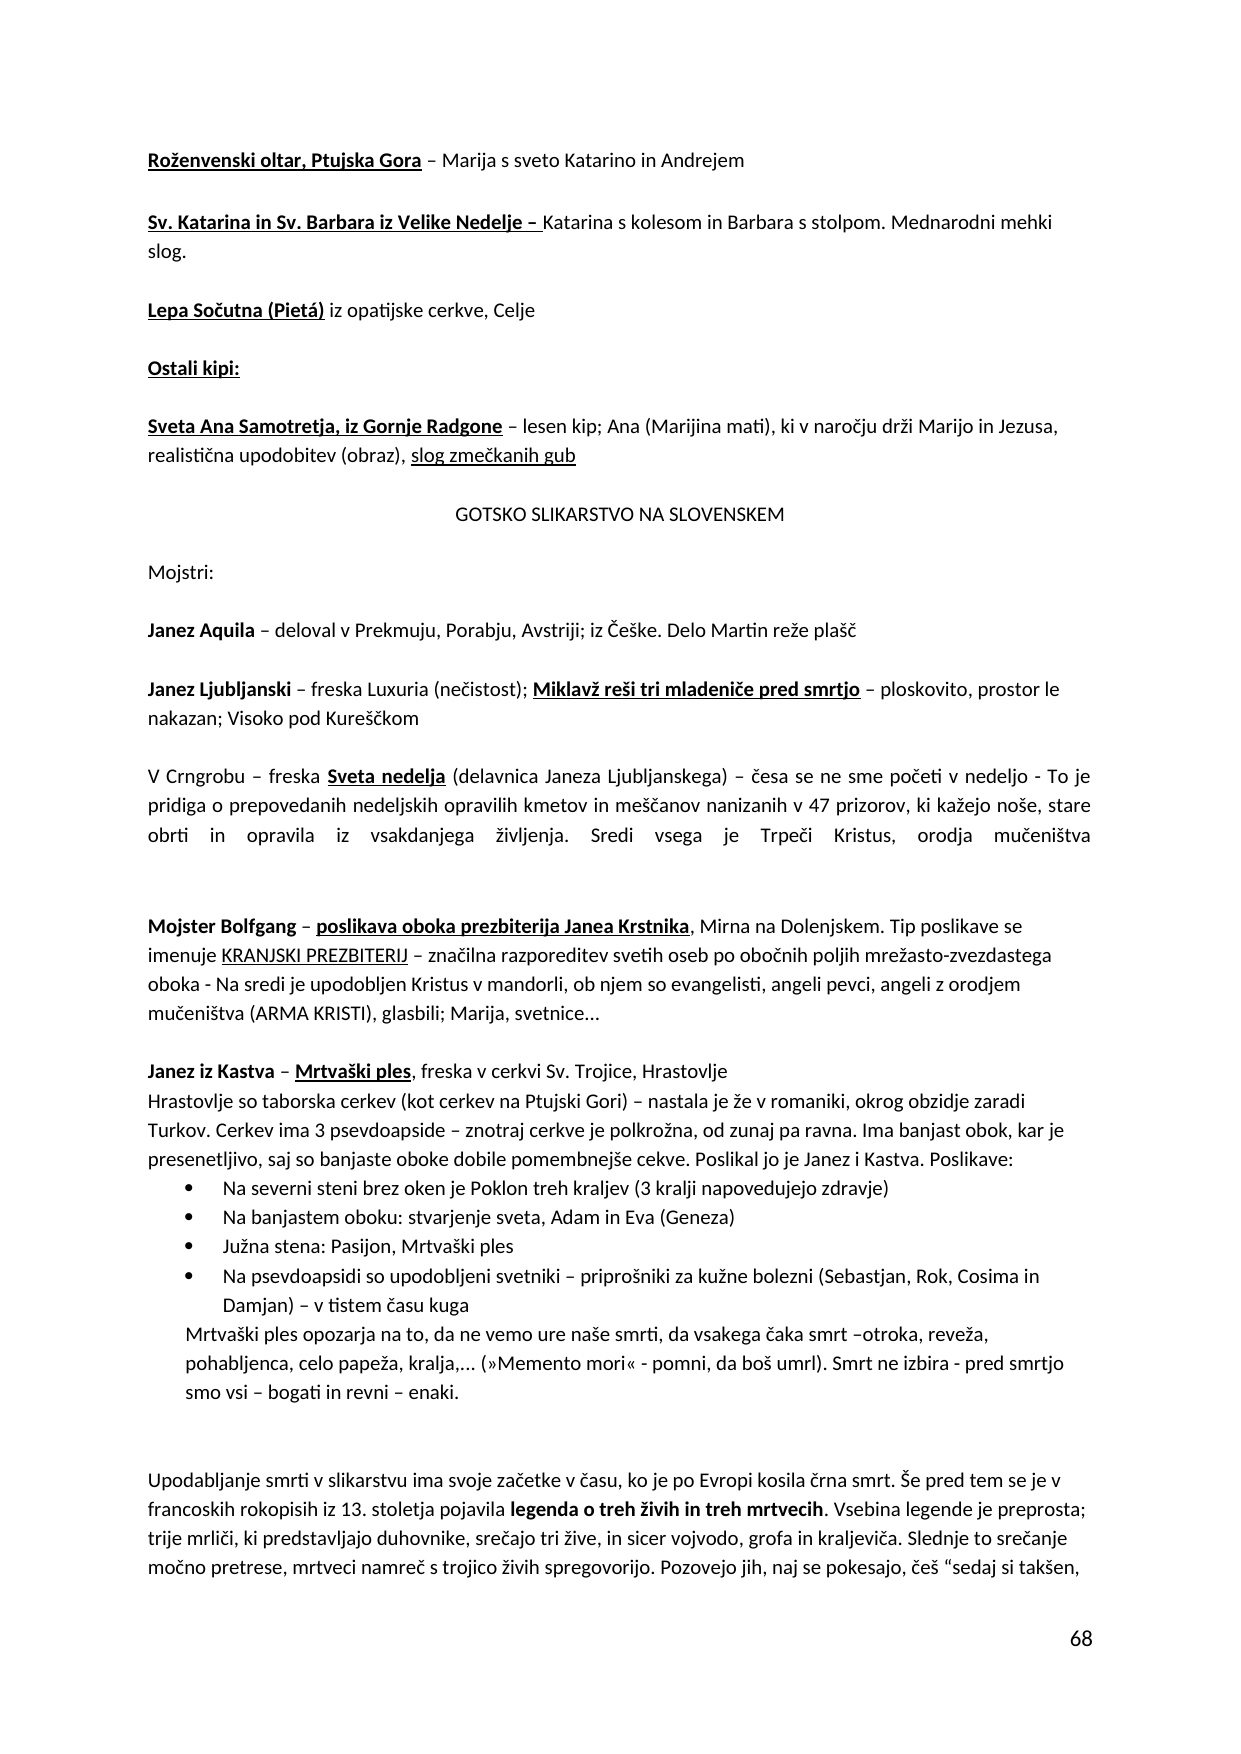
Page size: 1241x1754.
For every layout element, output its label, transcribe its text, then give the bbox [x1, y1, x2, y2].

text Hrastovlje so taborska cerkev (kot cerkev na Ptujski Gori) – nastala je že v romaniki, okrog obzidje zaradi Turkov. Cerkev ima 3 psevdoapside – znotraj cerkve je polkrožna, od zunaj pa ravna. Ima banjast obok, kar je presenetljivo, saj so banjaste oboke dobile pomembnejše cekve. Poslikal jo je Janez i Kastva. Poslikave: [148, 1088, 1093, 1172]
text Mrtvaški ples opozarja na to, da ne vemo ure naše smrti, da vsakega čaka smrt –otroka, reveža, pohabljenca, celo papeža, kralja,... (»Memento mori« - pomni, da boš umrl). Smrt ne izbira - pred smrtjo smo vsi – bogati in revni – enaki. [185, 1321, 1093, 1405]
list Na banjastem oboku: stvarjenje sveta, Adam in Eva (Geneza) [185, 1204, 1093, 1230]
text V Crngrobu – freska Sveta nedelja (delavnica Janeza Ljubljanskega) – česa se ne sme početi v nedeljo - To je pridiga o prepovedanih nedeljskih opravilih kmetov in meščanov nanizanih v 47 prizorov, ki kažejo noše, stare obrti in opravila iz vsakdanjega življenja. Sredi vsega je Trpeči Kristus, orodja mučeništva [148, 763, 1093, 879]
list Južna stena: Pasijon, Mrtvaški ples [185, 1234, 1093, 1259]
text Mojstri: [148, 559, 1093, 585]
text Ostali kipi: [148, 355, 1093, 381]
text Janez Aquila – deloval v Prekmuju, Porabju, Avstriji; iz Češke. Delo Martin reže plašč [148, 618, 1093, 643]
text Sveta Ana Samotretja, iz Gornje Radgone – lesen kip; Ana (Marijina mati), ki v naročju drži Marijo in Jezusa, realistična upodobitev (obraz), slog zmečkanih gub [148, 413, 1093, 468]
text Janez iz Kastva – Mrtvaški ples, freska v cerkvi Sv. Trojice, Hrastovlje [148, 1059, 1093, 1084]
text Upodabljanje smrti v slikarstvu ima svoje začetke v času, ko je po Evropi kosila črna smrt. Še pred tem se je v francoskih rokopisih iz 13. stoletja pojavila legenda o treh živih in treh mrtvecih. Vsebina legende je preprosta; trije mrliči, ki predstavljajo duhovnike, srečajo tri žive, in sicer vojvodo, grofa in kraljeviča. Slednje to srečanje močno pretrese, mrtveci namreč s trojico živih spregovorijo. Pozovejo jih, naj se pokesajo, češ “sedaj si takšen, [148, 1467, 1093, 1580]
text Roženvenski oltar, Ptujska Gora – Marija s sveto Katarino in Andrejem [148, 148, 1093, 205]
text GOTSKO SLIKARSTVO NA SLOVENSKEM [148, 501, 1093, 526]
list Na severni steni brez oken je Poklon treh kraljev (3 kralji napovedujejo zdravje) [185, 1175, 1093, 1201]
text Sv. Katarina in Sv. Barbara iz Velike Nedelje – Katarina s kolesom in Barbara s stolpom. Mednarodni mehki slog. [148, 209, 1093, 264]
list Na psevdoapsidi so upodobljeni svetniki – priprošniki za kužne bolezni (Sebastjan, Rok, Cosima in Damjan) – v tistem času kuga [185, 1263, 1093, 1317]
text Janez Ljubljanski – freska Luxuria (nečistost); Miklavž reši tri mladeniče pred smrtjo – ploskovito, prostor le nakazan; Visoko pod Kureščkom [148, 676, 1093, 731]
text Mojster Bolfgang – poslikava oboka prezbiterija Janea Krstnika, Mirna na Dolenjskem. Tip poslikave se imenuje KRANJSKI PREZBITERIJ – značilna razporeditev svetih oseb po obočnih poljih mrežasto-zvezdastega oboka - Na sredi je upodobljen Kristus v mandorli, ob njem so evangelisti, angeli pevci, angeli z orodjem mučeništva (ARMA KRISTI), glasbili; Marija, svetnice... [148, 913, 1093, 1026]
text Lepa Sočutna (Pietá) iz opatijske cerkve, Celje [148, 297, 1093, 322]
